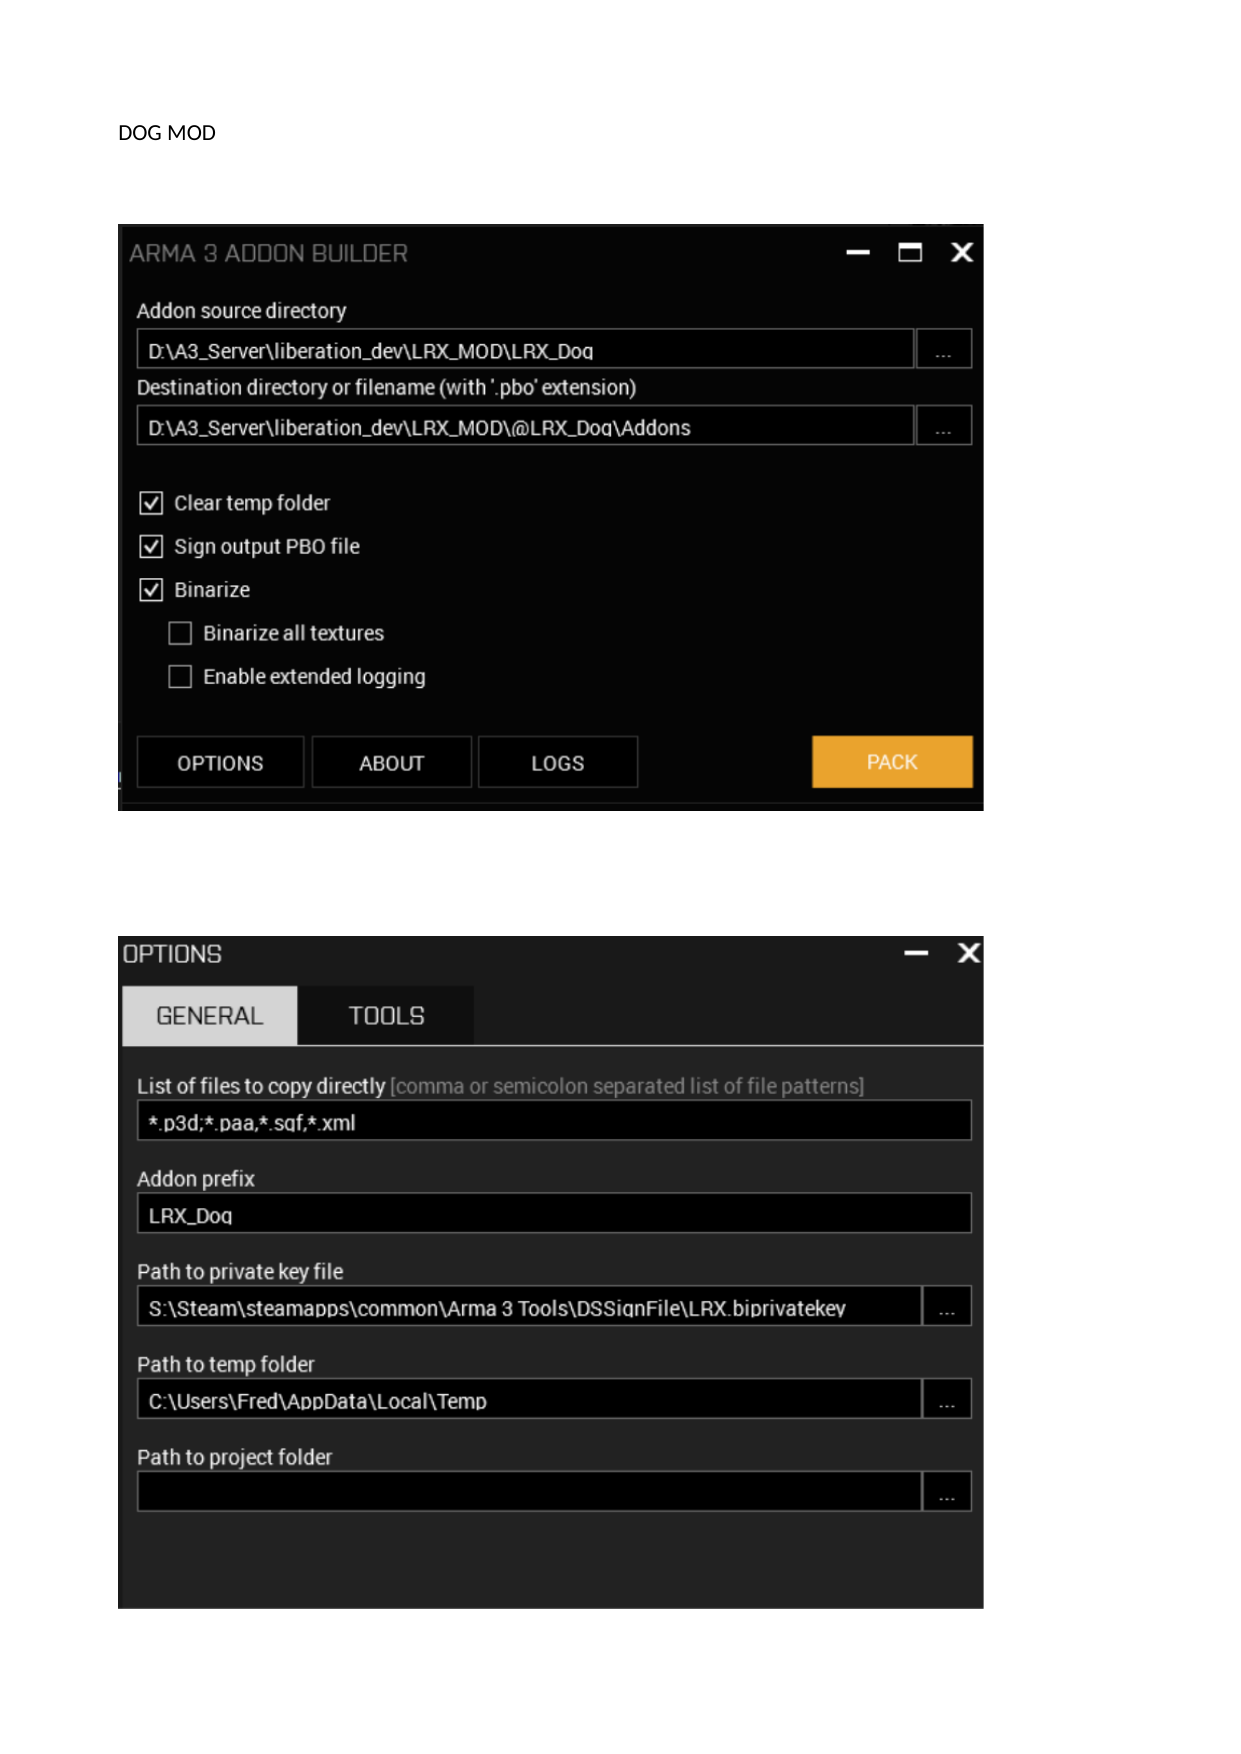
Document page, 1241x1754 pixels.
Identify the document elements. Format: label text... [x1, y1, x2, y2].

text DOG MOD [118, 118, 1122, 146]
